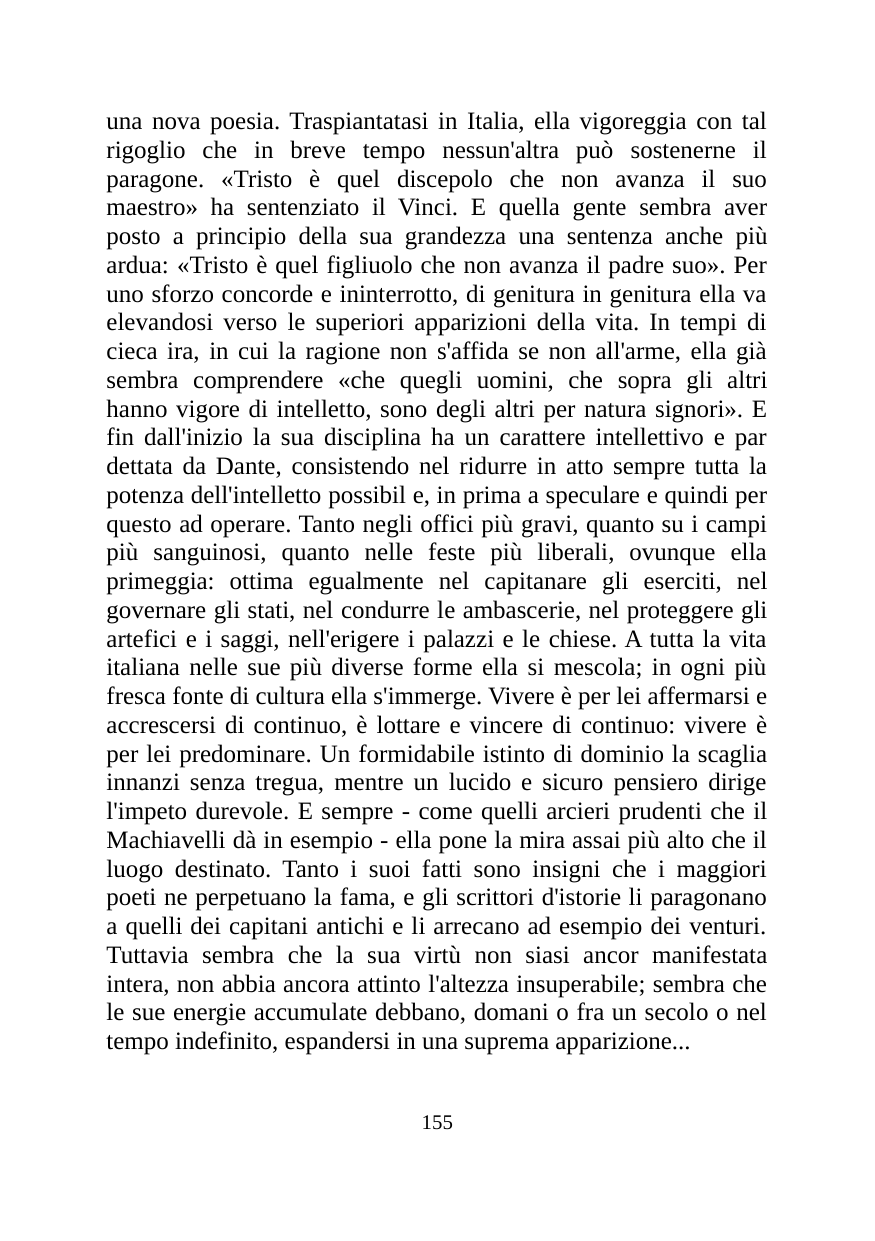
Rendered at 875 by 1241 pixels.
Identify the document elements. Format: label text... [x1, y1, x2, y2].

text una nova poesia. Traspiantatasi in Italia, ella vigoreggia con tal rigoglio che in breve tempo nessun'altra può sostenerne il paragone. «Tristo è quel discepolo che non avanza il suo maestro» ha sentenziato il Vinci. E quella gente sembra aver posto a principio della sua grandezza una sentenza anche più ardua: «Tristo è quel figliuolo che non avanza il padre suo». Per uno sforzo concorde e ininterrotto, di genitura in genitura ella va elevandosi verso le superiori apparizioni della vita. In tempi di cieca ira, in cui la ragione non s'affida se non all'arme, ella già sembra comprendere «che quegli uomini, che sopra gli altri hanno vigore di intelletto, sono degli altri per natura signori». E fin dall'inizio la sua disciplina ha un carattere intellettivo e par dettata da Dante, consistendo nel ridurre in atto sempre tutta la potenza dell'intelletto possibil e, in prima a speculare e quindi per questo ad operare. Tanto negli offici più gravi, quanto su i campi più sanguinosi, quanto nelle feste più liberali, ovunque ella primeggia: ottima egualmente nel capitanare gli eserciti, nel governare gli stati, nel condurre le ambascerie, nel proteggere gli artefici e i saggi, nell'erigere i palazzi e le chiese. A tutta la vita italiana nelle sue più diverse forme ella si mescola; in ogni più fresca fonte di cultura ella s'immerge. Vivere è per lei affermarsi e accrescersi di continuo, è lottare e vincere di continuo: vivere è per lei predominare. Un formidabile istinto di dominio la scaglia innanzi senza tregua, mentre un lucido e sicuro pensiero dirige l'impeto durevole. E sempre - come quelli arcieri prudenti che il Machiavelli dà in esempio - ella pone la mira assai più alto che il luogo destinato. Tanto i suoi fatti sono insigni che i maggiori poeti ne perpetuano la fama, e gli scrittori d'istorie li paragonano a quelli dei capitani antichi e li arrecano ad esempio dei venturi. Tuttavia sembra che la sua virtù non siasi ancor manifestata intera, non abbia ancora attinto l'altezza insuperabile; sembra che le sue energie accumulate debbano, domani o fra un secolo o nel tempo indefinito, espandersi in una suprema apparizione... [106, 106, 768, 1055]
